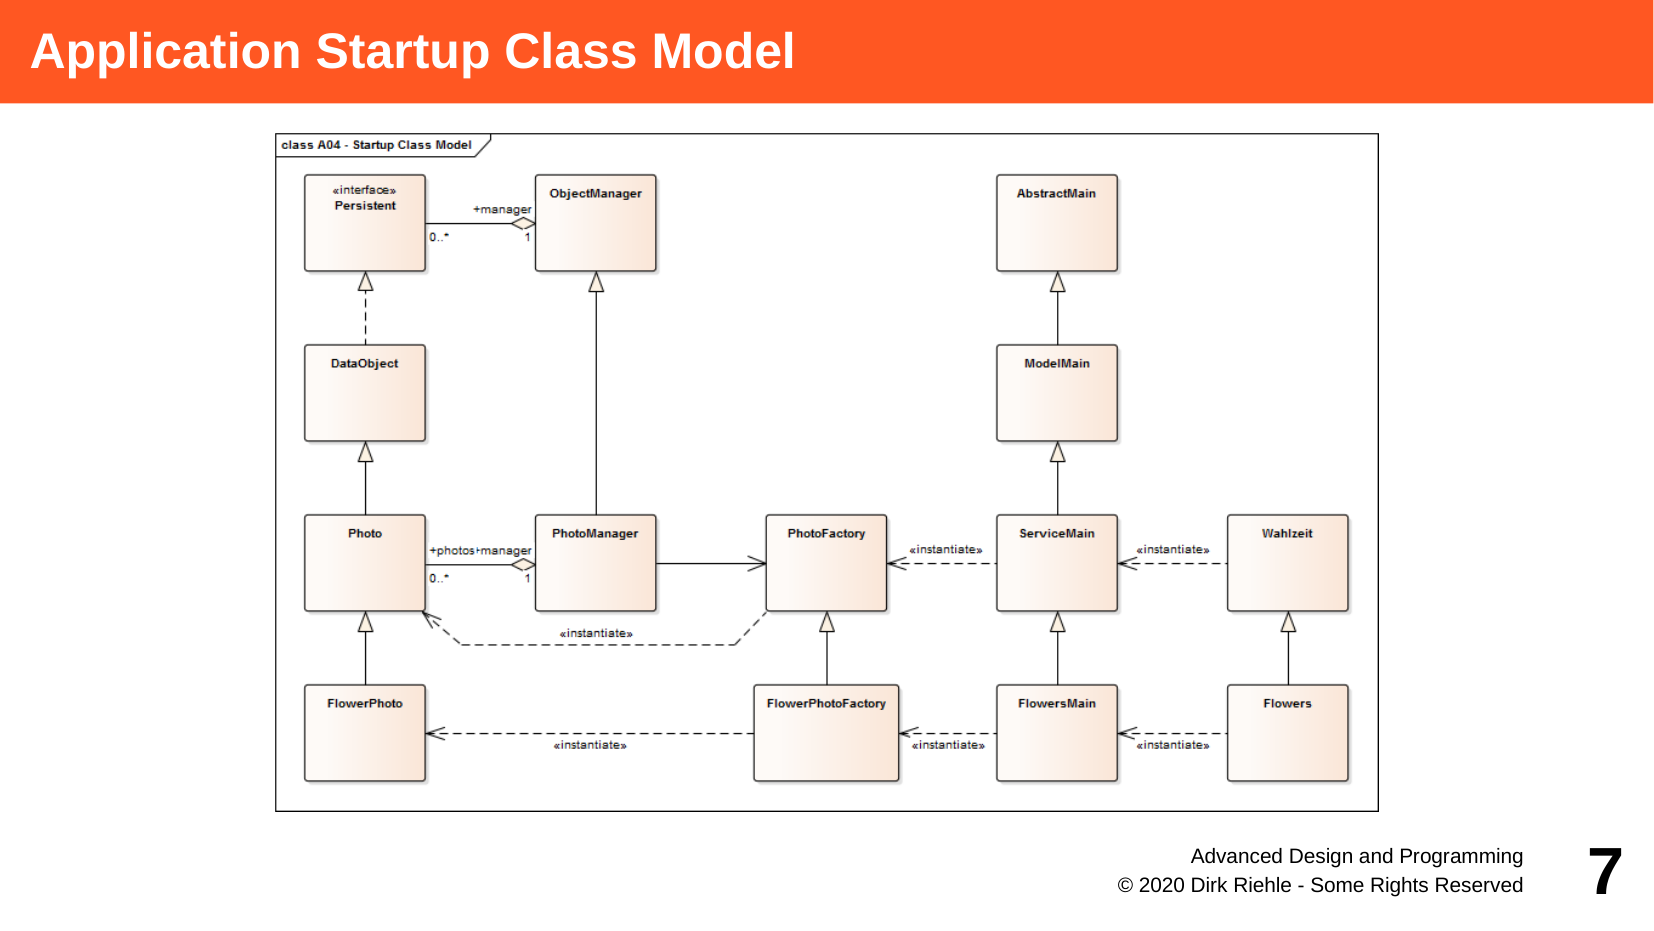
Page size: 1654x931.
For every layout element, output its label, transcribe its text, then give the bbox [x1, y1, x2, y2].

picture [274, 132, 1379, 813]
title Application Startup Class Model [0, 0, 1654, 104]
